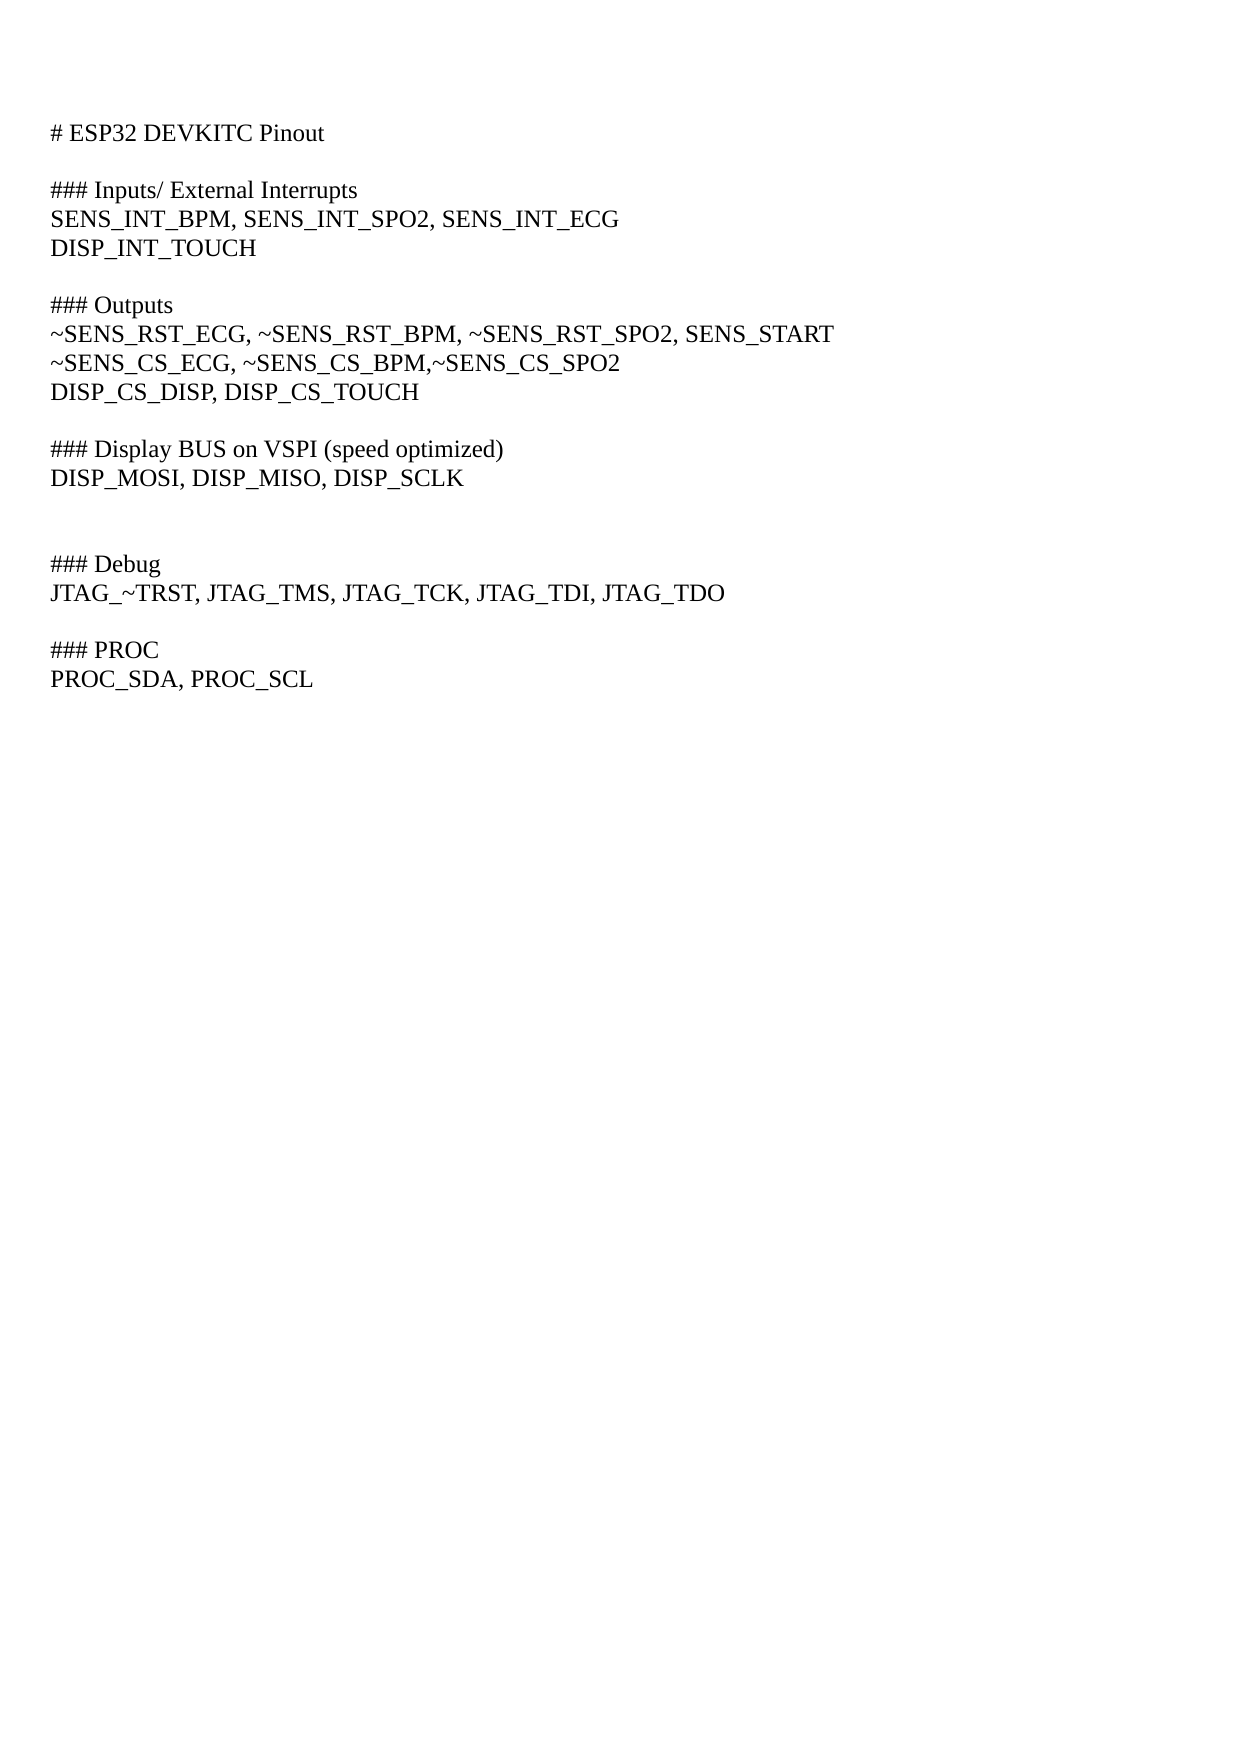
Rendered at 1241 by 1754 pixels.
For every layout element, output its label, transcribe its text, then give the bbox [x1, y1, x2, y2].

text ### PROC [50, 636, 1123, 664]
text PROC_SDA, PROC_SCL [50, 664, 1123, 693]
text DISP_MOSI, DISP_MISO, DISP_SCLK [50, 463, 1123, 492]
text ### Debug [50, 549, 1123, 578]
text ### Display BUS on VSPI (speed optimized) [50, 434, 1123, 463]
text # ESP32 DEVKITC Pinout [50, 118, 1123, 147]
text ### Outputs [50, 291, 1123, 319]
text JTAG_~TRST, JTAG_TMS, JTAG_TCK, JTAG_TDI, JTAG_TDO [50, 578, 1123, 607]
text SENS_INT_BPM, SENS_INT_SPO2, SENS_INT_ECG [50, 204, 1123, 233]
text DISP_CS_DISP, DISP_CS_TOUCH [50, 377, 1123, 406]
text ~SENS_CS_ECG, ~SENS_CS_BPM,~SENS_CS_SPO2 [50, 348, 1123, 377]
text ### Inputs/ External Interrupts [50, 176, 1123, 204]
text DISP_INT_TOUCH [50, 233, 1123, 262]
text ~SENS_RST_ECG, ~SENS_RST_BPM, ~SENS_RST_SPO2, SENS_START [50, 319, 1123, 348]
